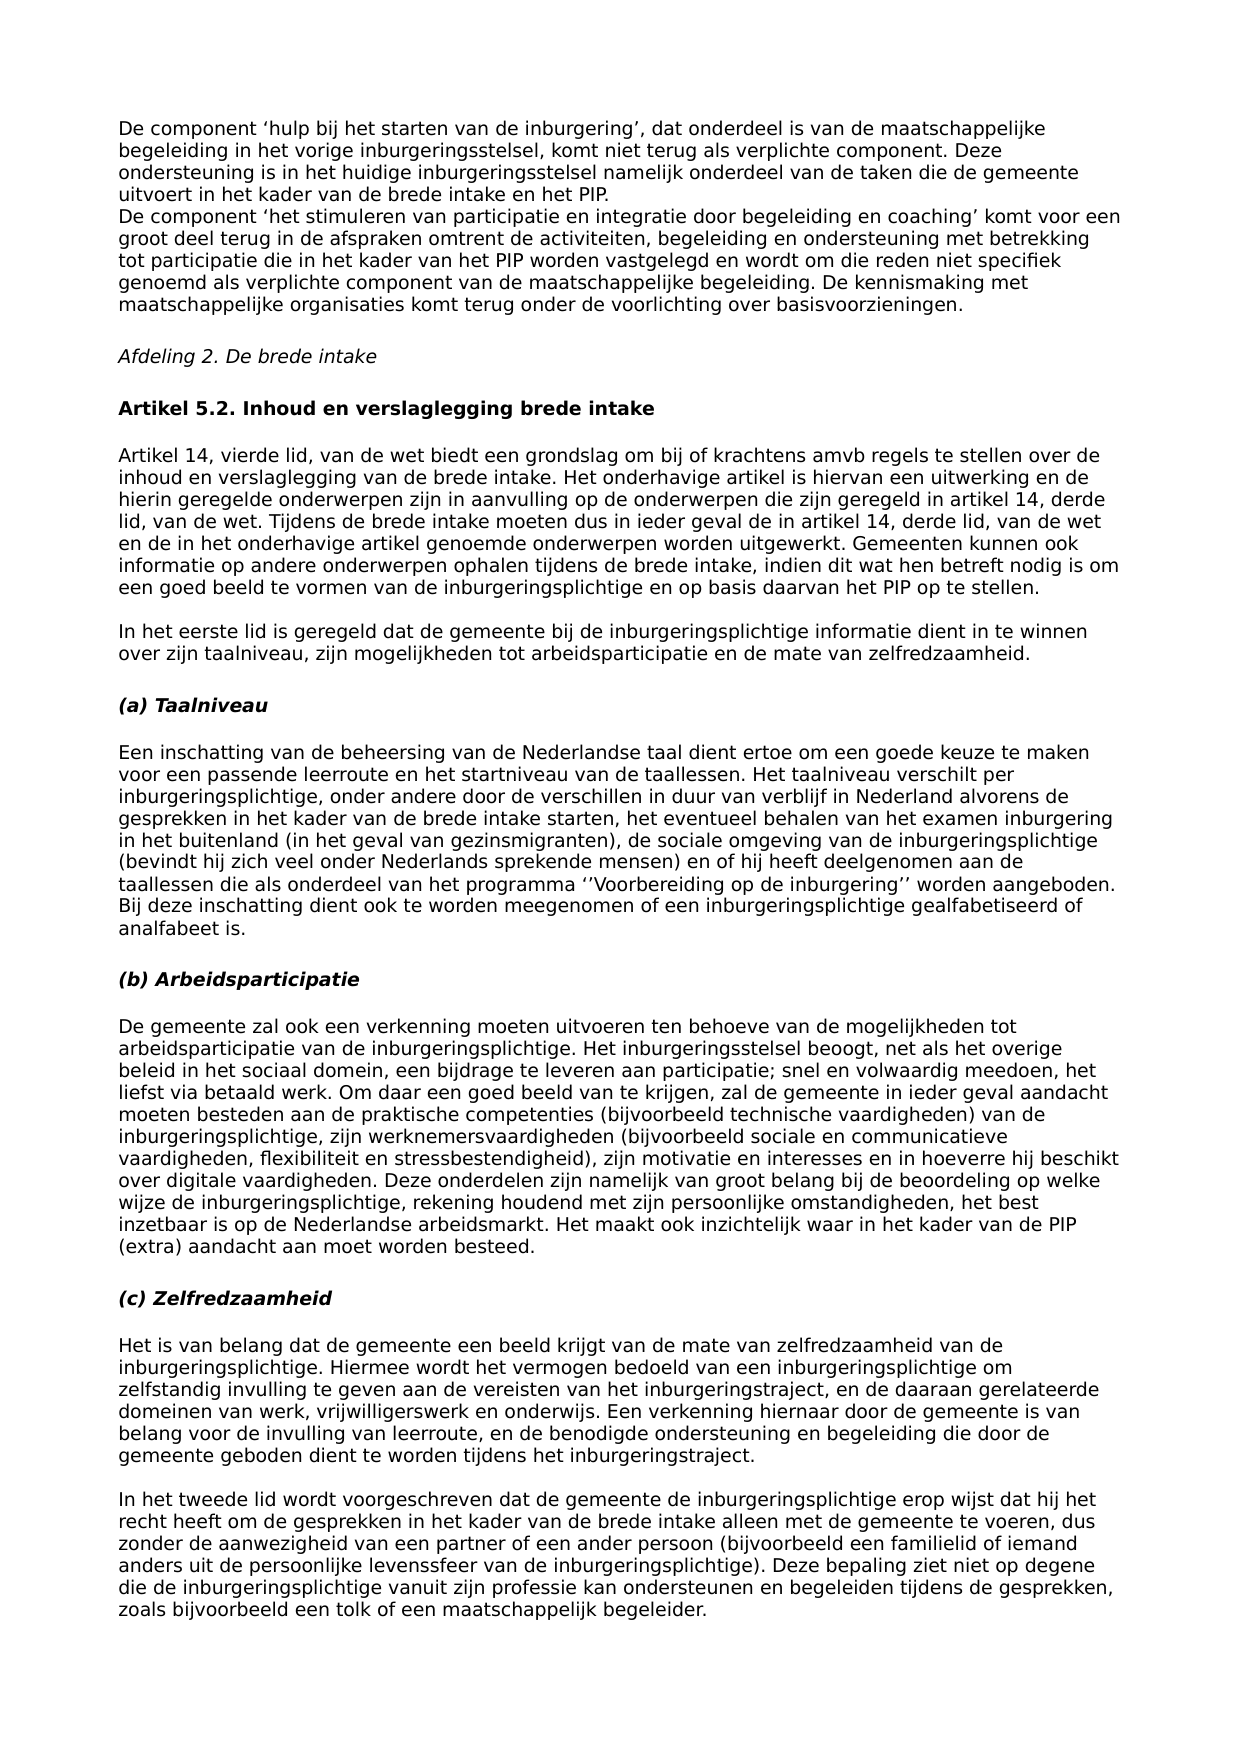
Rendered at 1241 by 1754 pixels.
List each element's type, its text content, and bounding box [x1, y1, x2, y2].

subtitle Artikel 5.2. Inhoud en verslaglegging brede intake [118, 398, 1122, 420]
text Het is van belang dat de gemeente een beeld krijgt van de mate van zelfredzaamheid van de inburgeringsplichtige. Hiermee wordt het vermogen bedoeld van een inburgeringsplichtige om zelfstandig invulling te geven aan de vereisten van het inburgeringstraject, en de daaraan gerelateerde domeinen van werk, vrijwilligerswerk en onderwijs. Een verkenning hiernaar door de gemeente is van belang voor de invulling van leerroute, en de benodigde ondersteuning en begeleiding die door de gemeente geboden dient te worden tijdens het inburgeringstraject. [118, 1335, 1122, 1467]
text Artikel 14, vierde lid, van de wet biedt een grondslag om bij of krachtens amvb regels te stellen over de inhoud en verslaglegging van de brede intake. Het onderhavige artikel is hiervan een uitwerking en de hierin geregelde onderwerpen zijn in aanvulling op de onderwerpen die zijn geregeld in artikel 14, derde lid, van de wet. Tijdens de brede intake moeten dus in ieder geval de in artikel 14, derde lid, van de wet en de in het onderhavige artikel genoemde onderwerpen worden uitgewerkt. Gemeenten kunnen ook informatie op andere onderwerpen ophalen tijdens de brede intake, indien dit wat hen betreft nodig is om een goed beeld te vormen van de inburgeringsplichtige en op basis daarvan het PIP op te stellen. [118, 445, 1122, 599]
subtitle (b) Arbeidsparticipatie [118, 969, 1122, 991]
text De gemeente zal ook een verkenning moeten uitvoeren ten behoeve van de mogelijkheden tot arbeidsparticipatie van de inburgeringsplichtige. Het inburgeringsstelsel beoogt, net als het overige beleid in het sociaal domein, een bijdrage te leveren aan participatie; snel en volwaardig meedoen, het liefst via betaald werk. Om daar een goed beeld van te krijgen, zal de gemeente in ieder geval aandacht moeten besteden aan de praktische competenties (bijvoorbeeld technische vaardigheden) van de inburgeringsplichtige, zijn werknemersvaardigheden (bijvoorbeeld sociale en communicatieve vaardigheden, flexibiliteit en stressbestendigheid), zijn motivatie en interesses en in hoeverre hij beschikt over digitale vaardigheden. Deze onderdelen zijn namelijk van groot belang bij de beoordeling op welke wijze de inburgeringsplichtige, rekening houdend met zijn persoonlijke omstandigheden, het best inzetbaar is op de Nederlandse arbeidsmarkt. Het maakt ook inzichtelijk waar in het kader van de PIP (extra) aandacht aan moet worden besteed. [118, 1016, 1122, 1258]
text Een inschatting van de beheersing van de Nederlandse taal dient ertoe om een goede keuze te maken voor een passende leerroute en het startniveau van de taallessen. Het taalniveau verschilt per inburgeringsplichtige, onder andere door de verschillen in duur van verblijf in Nederland alvorens de gesprekken in het kader van de brede intake starten, het eventueel behalen van het examen inburgering in het buitenland (in het geval van gezinsmigranten), de sociale omgeving van de inburgeringsplichtige (bevindt hij zich veel onder Nederlands sprekende mensen) en of hij heeft deelgenomen aan de taallessen die als onderdeel van het programma ‘’Voorbereiding op de inburgering’’ worden aangeboden. Bij deze inschatting dient ook te worden meegenomen of een inburgeringsplichtige gealfabetiseerd of analfabeet is. [118, 742, 1122, 939]
text De component ‘het stimuleren van participatie en integratie door begeleiding en coaching’ komt voor een groot deel terug in de afspraken omtrent de activiteiten, begeleiding en ondersteuning met betrekking tot participatie die in het kader van het PIP worden vastgelegd en wordt om die reden niet specifiek genoemd als verplichte component van de maatschappelijke begeleiding. De kennismaking met maatschappelijke organisaties komt terug onder de voorlichting over basisvoorzieningen. [118, 206, 1122, 316]
subtitle (c) Zelfredzaamheid [118, 1288, 1122, 1310]
text In het eerste lid is geregeld dat de gemeente bij de inburgeringsplichtige informatie dient in te winnen over zijn taalniveau, zijn mogelijkheden tot arbeidsparticipatie en de mate van zelfredzaamheid. [118, 621, 1122, 664]
subtitle (a) Taalniveau [118, 694, 1122, 717]
text De component ‘hulp bij het starten van de inburgering’, dat onderdeel is van de maatschappelijke begeleiding in het vorige inburgeringsstelsel, komt niet terug als verplichte component. Deze ondersteuning is in het huidige inburgeringsstelsel namelijk onderdeel van de taken die de gemeente uitvoert in het kader van de brede intake en het PIP. [118, 118, 1122, 206]
text In het tweede lid wordt voorgeschreven dat de gemeente de inburgeringsplichtige erop wijst dat hij het recht heeft om de gesprekken in het kader van de brede intake alleen met de gemeente te voeren, dus zonder de aanwezigheid van een partner of een ander persoon (bijvoorbeeld een familielid of iemand anders uit de persoonlijke levenssfeer van de inburgeringsplichtige). Deze bepaling ziet niet op degene die de inburgeringsplichtige vanuit zijn professie kan ondersteunen en begeleiden tijdens de gesprekken, zoals bijvoorbeeld een tolk of een maatschappelijk begeleider. [118, 1489, 1122, 1621]
subtitle Afdeling 2. De brede intake [118, 346, 1122, 368]
